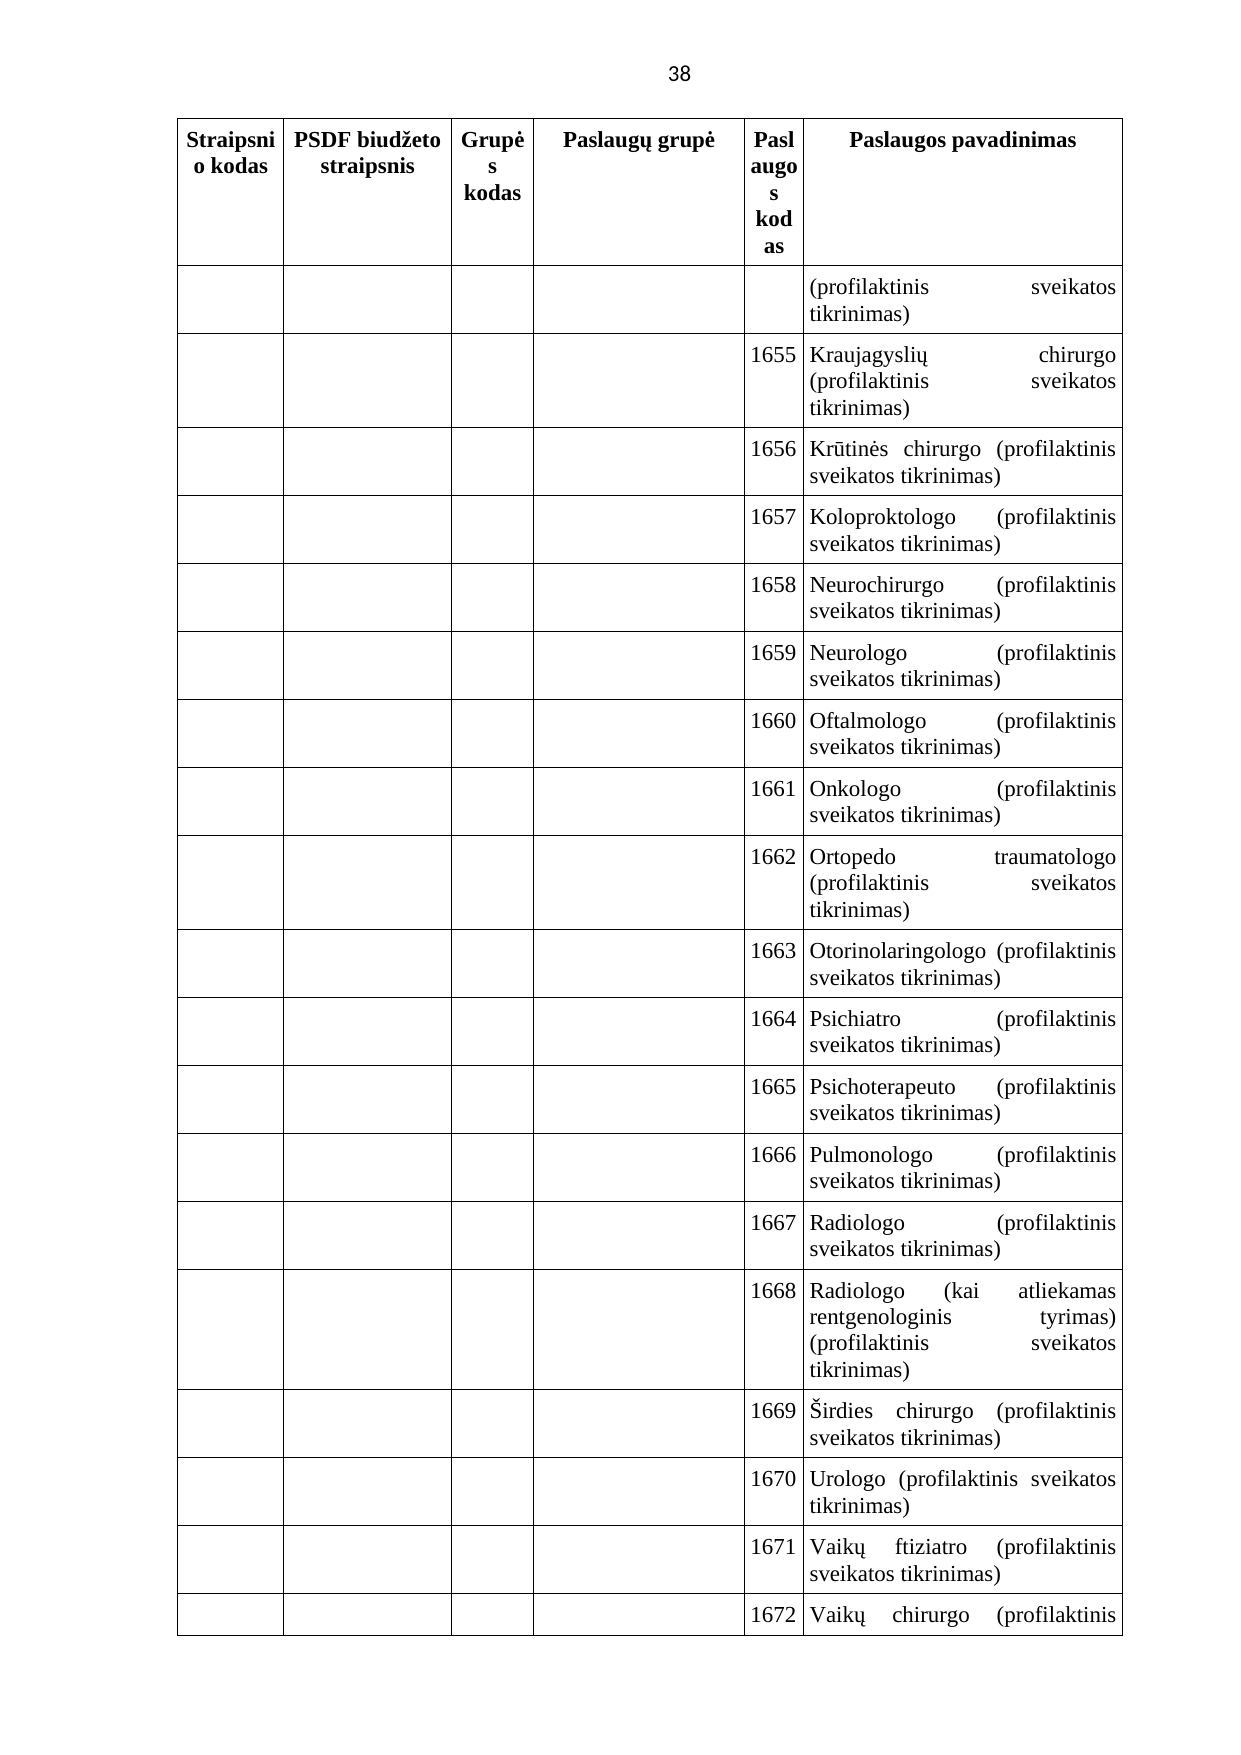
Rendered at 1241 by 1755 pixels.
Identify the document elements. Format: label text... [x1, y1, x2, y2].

table_cell [178, 700, 283, 767]
table_cell Koloproktologo (profilaktinis sveikatos tikrinimas) [804, 496, 1122, 563]
table_cell 1670 [745, 1458, 803, 1525]
table_cell [178, 334, 283, 427]
table_cell [745, 266, 803, 333]
table_cell 1659 [745, 632, 803, 699]
table_cell [534, 700, 744, 767]
table_cell 1666 [745, 1134, 803, 1201]
table_cell [178, 496, 283, 563]
table_cell Psichiatro (profilaktinis sveikatos tikrinimas) [804, 998, 1122, 1065]
table_cell [284, 564, 451, 631]
table_cell 1660 [745, 700, 803, 767]
table_cell Krūtinės chirurgo (profilaktinis sveikatos tikrinimas) [804, 428, 1122, 495]
table_cell [284, 1270, 451, 1389]
table_cell 1656 [745, 428, 803, 495]
table_cell Neurochirurgo (profilaktinis sveikatos tikrinimas) [804, 564, 1122, 631]
table_cell [534, 768, 744, 835]
table_cell [178, 1458, 283, 1525]
table_cell [452, 428, 533, 495]
table_cell [284, 1390, 451, 1457]
table_cell [178, 266, 283, 333]
table_cell [284, 836, 451, 929]
table_cell [284, 700, 451, 767]
table_cell [452, 1202, 533, 1269]
table_cell [534, 334, 744, 427]
table_cell 1655 [745, 334, 803, 427]
table_cell 1657 [745, 496, 803, 563]
table_cell [284, 1526, 451, 1593]
table_cell Pulmonologo (profilaktinis sveikatos tikrinimas) [804, 1134, 1122, 1201]
table_cell [284, 1202, 451, 1269]
table_cell [178, 1594, 283, 1634]
table_cell [534, 266, 744, 333]
table_cell [178, 1390, 283, 1457]
table_cell 1669 [745, 1390, 803, 1457]
table_cell [534, 930, 744, 997]
table_cell [178, 930, 283, 997]
table_cell [534, 1270, 744, 1389]
table_cell [178, 564, 283, 631]
table_cell [534, 428, 744, 495]
table_cell [452, 836, 533, 929]
table_cell Psichoterapeuto (profilaktinis sveikatos tikrinimas) [804, 1066, 1122, 1133]
table_cell Vaikų ftiziatro (profilaktinis sveikatos tikrinimas) [804, 1526, 1122, 1593]
table_cell [284, 632, 451, 699]
table_cell [284, 496, 451, 563]
table_cell [452, 1066, 533, 1133]
table_cell [178, 1134, 283, 1201]
table_cell Kraujagyslių chirurgo (profilaktinis sveikatos tikrinimas) [804, 334, 1122, 427]
table_cell Vaikų chirurgo (profilaktinis [804, 1594, 1122, 1634]
table_cell [178, 1526, 283, 1593]
table_cell [178, 632, 283, 699]
table_cell 1667 [745, 1202, 803, 1269]
table_cell [534, 1390, 744, 1457]
table_cell [534, 836, 744, 929]
table_cell [284, 1134, 451, 1201]
table_cell [452, 1594, 533, 1634]
table_cell Radiologo (profilaktinis sveikatos tikrinimas) [804, 1202, 1122, 1269]
table_cell (profilaktinis sveikatos tikrinimas) [804, 266, 1122, 333]
table_header Paslaugų grupė [534, 119, 744, 265]
table_cell [178, 768, 283, 835]
table_cell [534, 1066, 744, 1133]
table_cell [452, 632, 533, 699]
table_cell 1658 [745, 564, 803, 631]
table_cell [534, 1134, 744, 1201]
table_cell Širdies chirurgo (profilaktinis sveikatos tikrinimas) [804, 1390, 1122, 1457]
table_cell [284, 266, 451, 333]
table_cell [452, 1270, 533, 1389]
table_cell [178, 1066, 283, 1133]
table_cell [178, 1270, 283, 1389]
table_cell Onkologo (profilaktinis sveikatos tikrinimas) [804, 768, 1122, 835]
table_cell [284, 1066, 451, 1133]
table_cell 1672 [745, 1594, 803, 1634]
table_cell [452, 266, 533, 333]
table_cell [452, 1458, 533, 1525]
table_cell Oftalmologo (profilaktinis sveikatos tikrinimas) [804, 700, 1122, 767]
table_cell [178, 836, 283, 929]
table_cell 1665 [745, 1066, 803, 1133]
table_header Grupės kodas [452, 119, 533, 265]
table_cell [284, 998, 451, 1065]
table_header Paslaugos kodas [745, 119, 803, 265]
table_cell [284, 1594, 451, 1634]
table_cell [178, 428, 283, 495]
table_cell Otorinolaringologo (profilaktinis sveikatos tikrinimas) [804, 930, 1122, 997]
table_cell 1661 [745, 768, 803, 835]
table_cell [452, 496, 533, 563]
table_cell [284, 768, 451, 835]
table_header Paslaugos pavadinimas [804, 119, 1122, 265]
table_cell [534, 998, 744, 1065]
table_cell 1664 [745, 998, 803, 1065]
table_cell Ortopedo traumatologo (profilaktinis sveikatos tikrinimas) [804, 836, 1122, 929]
table_cell [452, 334, 533, 427]
table_cell [284, 428, 451, 495]
table_cell [452, 700, 533, 767]
table_cell [534, 632, 744, 699]
table_cell [534, 1526, 744, 1593]
table_cell [452, 564, 533, 631]
table_cell [534, 1202, 744, 1269]
table_cell 1671 [745, 1526, 803, 1593]
table_cell [452, 1526, 533, 1593]
table_cell Neurologo (profilaktinis sveikatos tikrinimas) [804, 632, 1122, 699]
table_cell [452, 1134, 533, 1201]
table_cell Radiologo (kai atliekamas rentgenologinis tyrimas) (profilaktinis sveikatos tikrinimas) [804, 1270, 1122, 1389]
table_cell [452, 1390, 533, 1457]
table_cell [452, 998, 533, 1065]
table_cell [534, 1458, 744, 1525]
table_cell 1663 [745, 930, 803, 997]
table_header Straipsnio kodas [178, 119, 283, 265]
table_cell [284, 334, 451, 427]
table_cell [534, 496, 744, 563]
table_cell [452, 930, 533, 997]
table_cell [178, 1202, 283, 1269]
table_cell 1662 [745, 836, 803, 929]
table_cell [178, 998, 283, 1065]
table_cell [534, 564, 744, 631]
table_header PSDF biudžeto straipsnis [284, 119, 451, 265]
table_cell Urologo (profilaktinis sveikatos tikrinimas) [804, 1458, 1122, 1525]
table_cell [534, 1594, 744, 1634]
table_cell 1668 [745, 1270, 803, 1389]
table_cell [452, 768, 533, 835]
table_cell [284, 930, 451, 997]
table_cell [284, 1458, 451, 1525]
